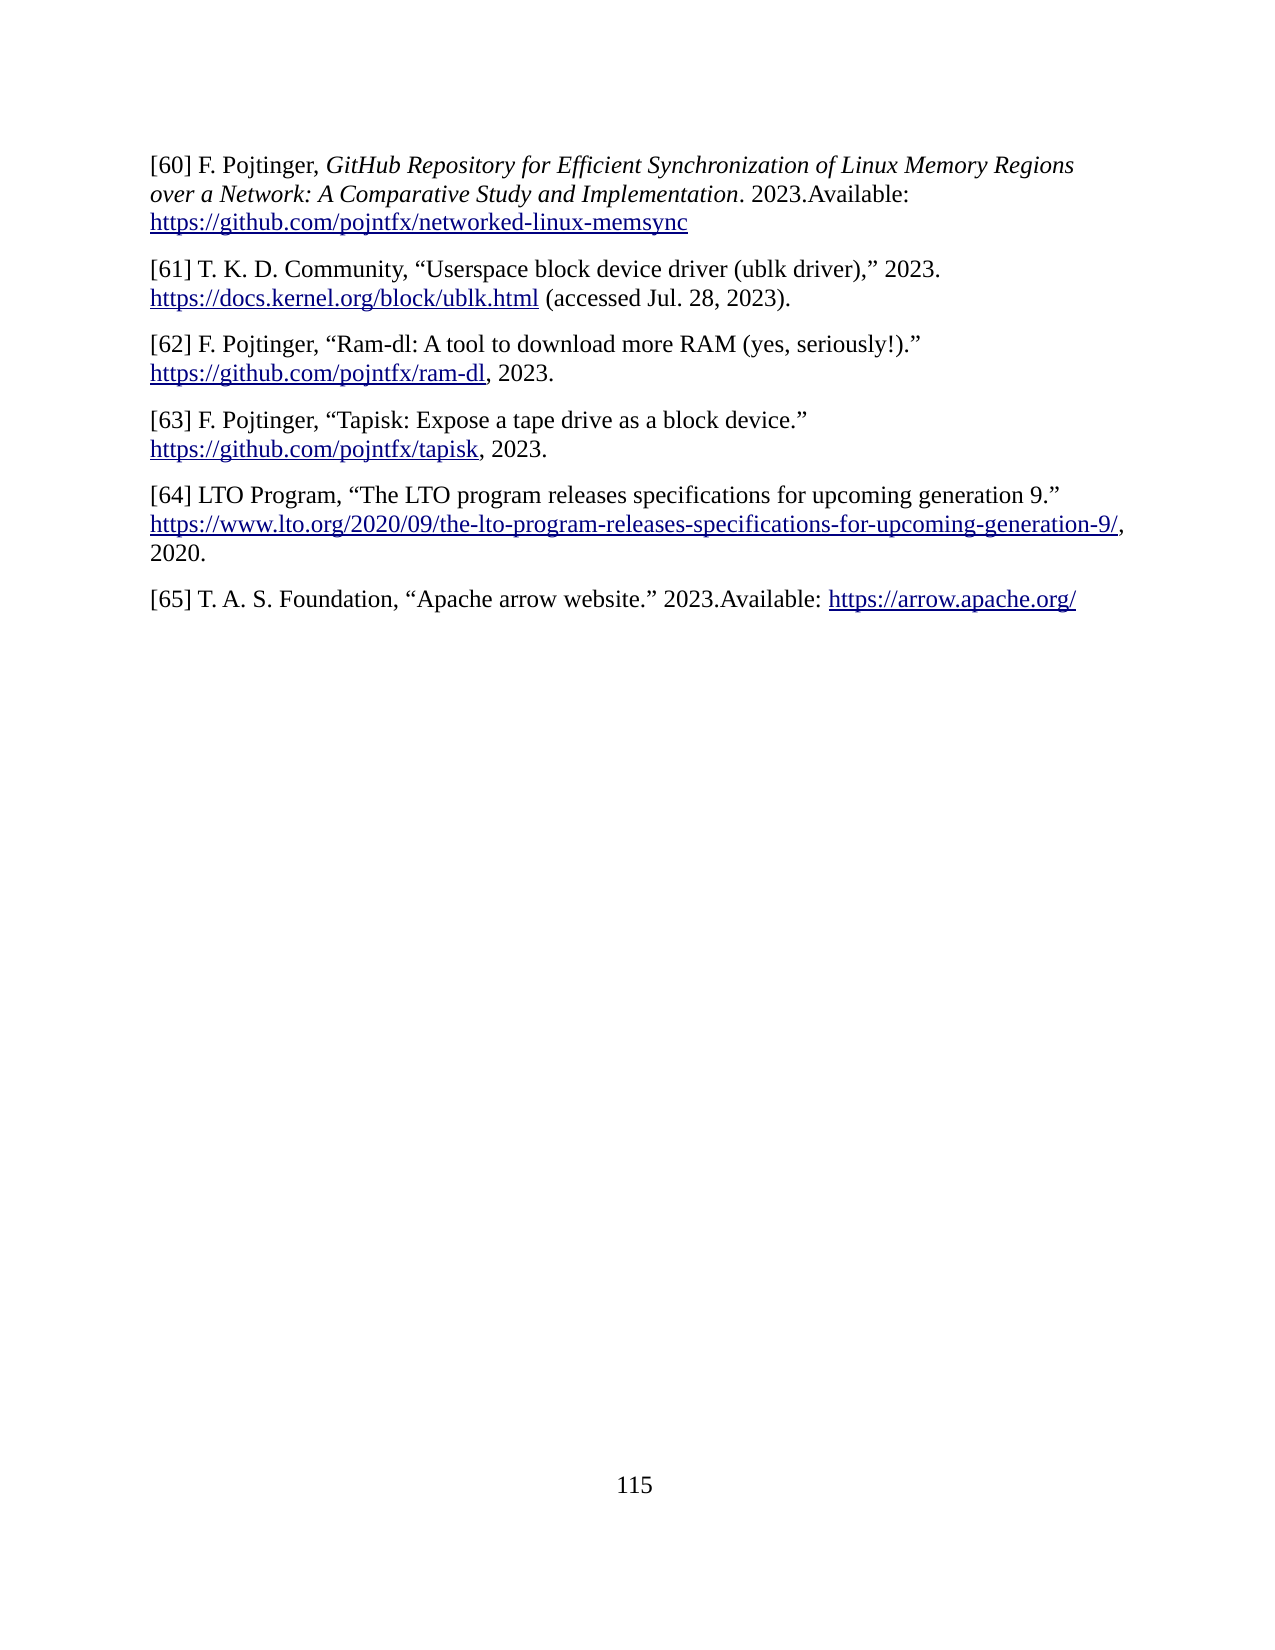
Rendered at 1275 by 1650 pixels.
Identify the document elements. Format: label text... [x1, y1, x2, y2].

text [62] F. Pojtinger, “Ram-dl: A tool to download more RAM (yes, seriously!).” https://github.com/pojntfx/ram-dl, 2023. [150, 329, 1125, 387]
text [64] LTO Program, “The LTO program releases specifications for upcoming generation 9.” https://www.lto.org/2020/09/the-lto-program-releases-specifications-for-upcoming-generation-9/, 2020. [150, 480, 1125, 567]
text [63] F. Pojtinger, “Tapisk: Expose a tape drive as a block device.” https://github.com/pojntfx/tapisk, 2023. [150, 405, 1125, 462]
text [61] T. K. D. Community, “Userspace block device driver (ublk driver),” 2023. https://docs.kernel.org/block/ublk.html (accessed Jul. 28, 2023). [150, 254, 1125, 312]
text [65] T. A. S. Foundation, “Apache arrow website.” 2023.Available: https://arrow.apache.org/ [150, 584, 1125, 613]
text [60] F. Pojtinger, GitHub Repository for Efficient Synchronization of Linux Memory Regions over a Network: A Comparative Study and Implementation. 2023.Available: https://github.com/pojntfx/networked-linux-memsync [150, 150, 1125, 236]
